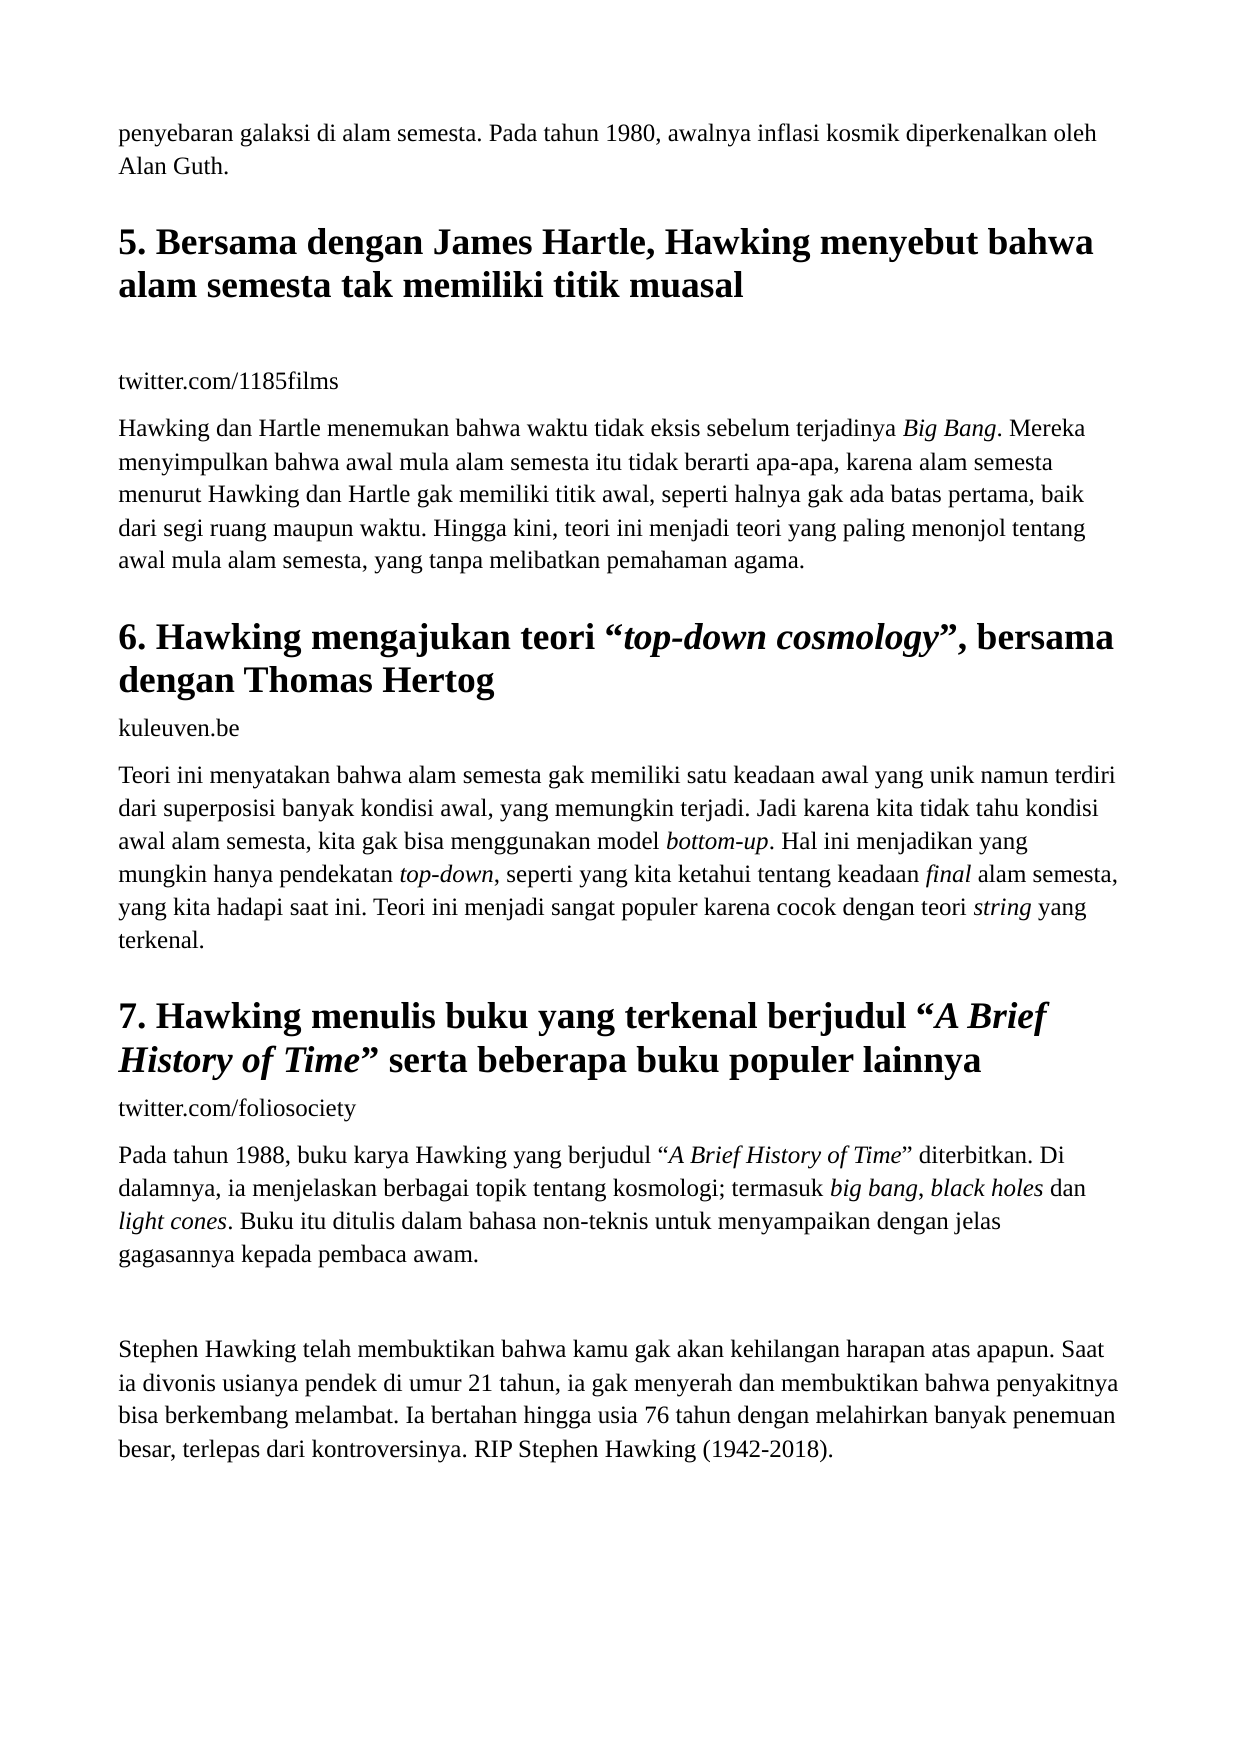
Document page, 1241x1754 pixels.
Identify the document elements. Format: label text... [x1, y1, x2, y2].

subtitle 7. Hawking menulis buku yang terkenal berjudul “A Brief History of Time” serta beberapa buku populer lainnya [118, 994, 1122, 1080]
text Hawking dan Hartle menemukan bahwa waktu tidak eksis sebelum terjadinya Big Bang. Mereka menyimpulkan bahwa awal mula alam semesta itu tidak berarti apa-apa, karena alam semesta menurut Hawking dan Hartle gak memiliki titik awal, seperti halnya gak ada batas pertama, baik dari segi ruang maupun waktu. Hingga kini, teori ini menjadi teori yang paling menonjol tentang awal mula alam semesta, yang tanpa melibatkan pemahaman agama. [118, 413, 1122, 574]
text Teori ini menyatakan bahwa alam semesta gak memiliki satu keadaan awal yang unik namun terdiri dari superposisi banyak kondisi awal, yang memungkin terjadi. Jadi karena kita tidak tahu kondisi awal alam semesta, kita gak bisa menggunakan model bottom-up. Hal ini menjadikan yang mungkin hanya pendekatan top-down, seperti yang kita ketahui tentang keadaan final alam semesta, yang kita hadapi saat ini. Teori ini menjadi sangat populer karena cocok dengan teori string yang terkenal. [118, 760, 1122, 954]
text twitter.com/foliosociety [118, 1093, 1122, 1121]
text Stephen Hawking telah membuktikan bahwa kamu gak akan kehilangan harapan atas apapun. Saat ia divonis usianya pendek di umur 21 tahun, ia gak menyerah dan membuktikan bahwa penyakitnya bisa berkembang melambat. Ia bertahan hingga usia 76 tahun dengan melahirkan banyak penemuan besar, terlepas dari kontroversinya. RIP Stephen Hawking (1942-2018). [118, 1334, 1122, 1462]
text penyebaran galaksi di alam semesta. Pada tahun 1980, awalnya inflasi kosmik diperkenalkan oleh Alan Guth. [118, 118, 1122, 180]
text twitter.com/1185films [118, 366, 1122, 395]
subtitle 6. Hawking mengajukan teori “top-down cosmology”, bersama dengan Thomas Hertog [118, 614, 1122, 700]
text kuleuven.be [118, 713, 1122, 742]
subtitle 5. Bersama dengan James Hartle, Hawking menyebut bahwa alam semesta tak memiliki titik muasal [118, 219, 1122, 306]
text Pada tahun 1988, buku karya Hawking yang berjudul “A Brief History of Time” diterbitkan. Di dalamnya, ia menjelaskan berbagai topik tentang kosmologi; termasuk big bang, black holes dan light cones. Buku itu ditulis dalam bahasa non-teknis untuk menyampaikan dengan jelas gagasannya kepada pembaca awam. [118, 1140, 1122, 1268]
